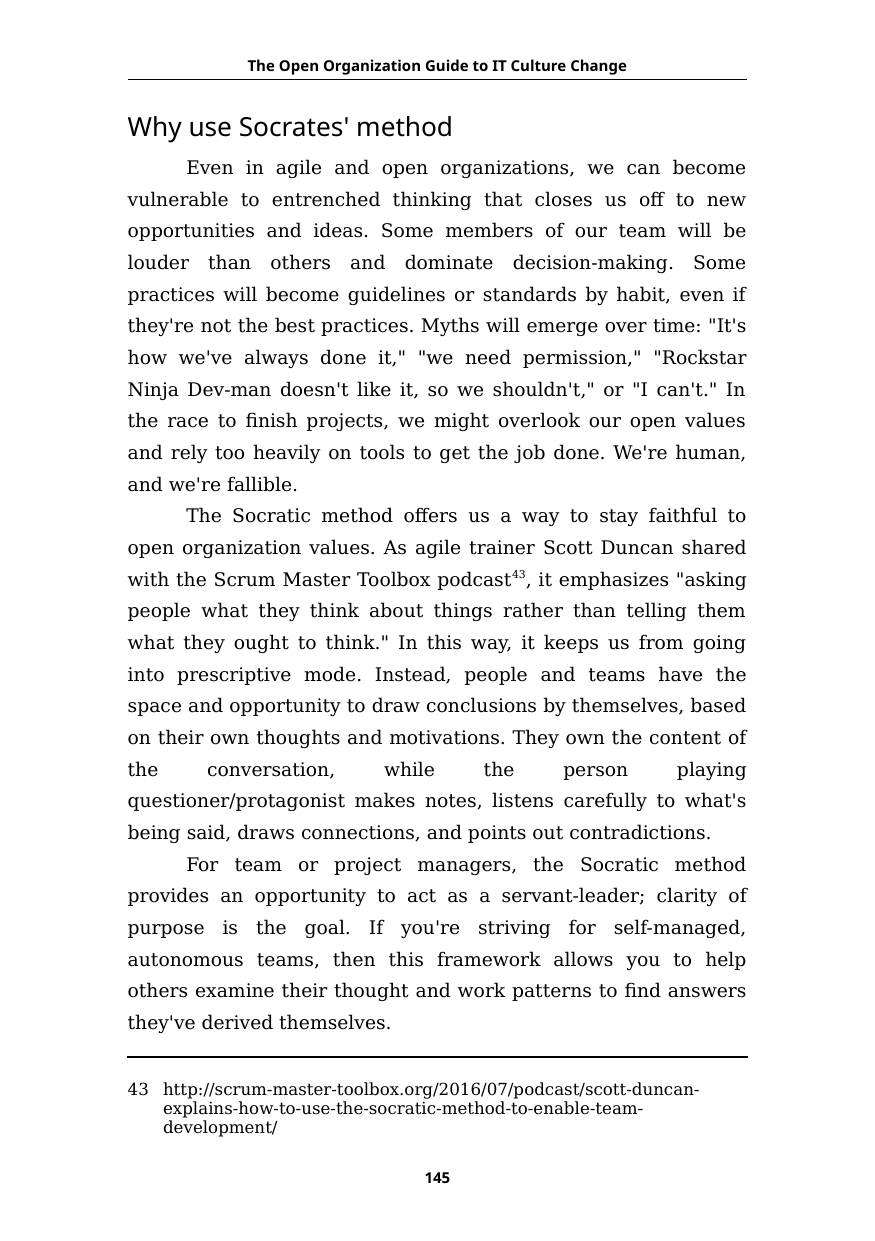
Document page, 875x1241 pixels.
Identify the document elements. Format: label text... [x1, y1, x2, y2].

text The Socratic method offers us a way to stay faithful to open organization values. As agile trainer Scott Duncan shared with the Scrum Master Toolbox podcast, it emphasizes "asking people what they think about things rather than telling them what they ought to think." In this way, it keeps us from going into prescriptive mode. Instead, people and teams have the space and opportunity to draw conclusions by themselves, based on their own thoughts and motivations. They own the content of the conversation, while the person playing questioner/protagonist makes notes, listens carefully to what's being said, draws connections, and points out contradictions. [127, 505, 747, 844]
text Even in agile and open organizations, we can become vulnerable to entrenched thinking that closes us off to new opportunities and ideas. Some members of our team will be louder than others and dominate decision-making. Some practices will become guidelines or standards by habit, even if they're not the best practices. Myths will emerge over time: "It's how we've always done it," "we need permission," "Rockstar Ninja Dev-man doesn't like it, so we shouldn't," or "I can't." In the race to finish projects, we might overlook our open values and rely too heavily on tools to get the job done. We're human, and we're fallible. [127, 157, 747, 496]
text For team or project managers, the Socratic method provides an opportunity to act as a servant-leader; clarity of purpose is the goal. If you're striving for self-managed, autonomous teams, then this framework allows you to help others examine their thought and work patterns to find answers they've derived themselves. [127, 854, 747, 1034]
subtitle Why use Socrates' method [127, 109, 747, 144]
text http://scrum-master-toolbox.org/2016/07/podcast/scott-duncan-explains-how-to-use-the-socratic-method-to-enable-team-development/ [127, 1079, 747, 1138]
